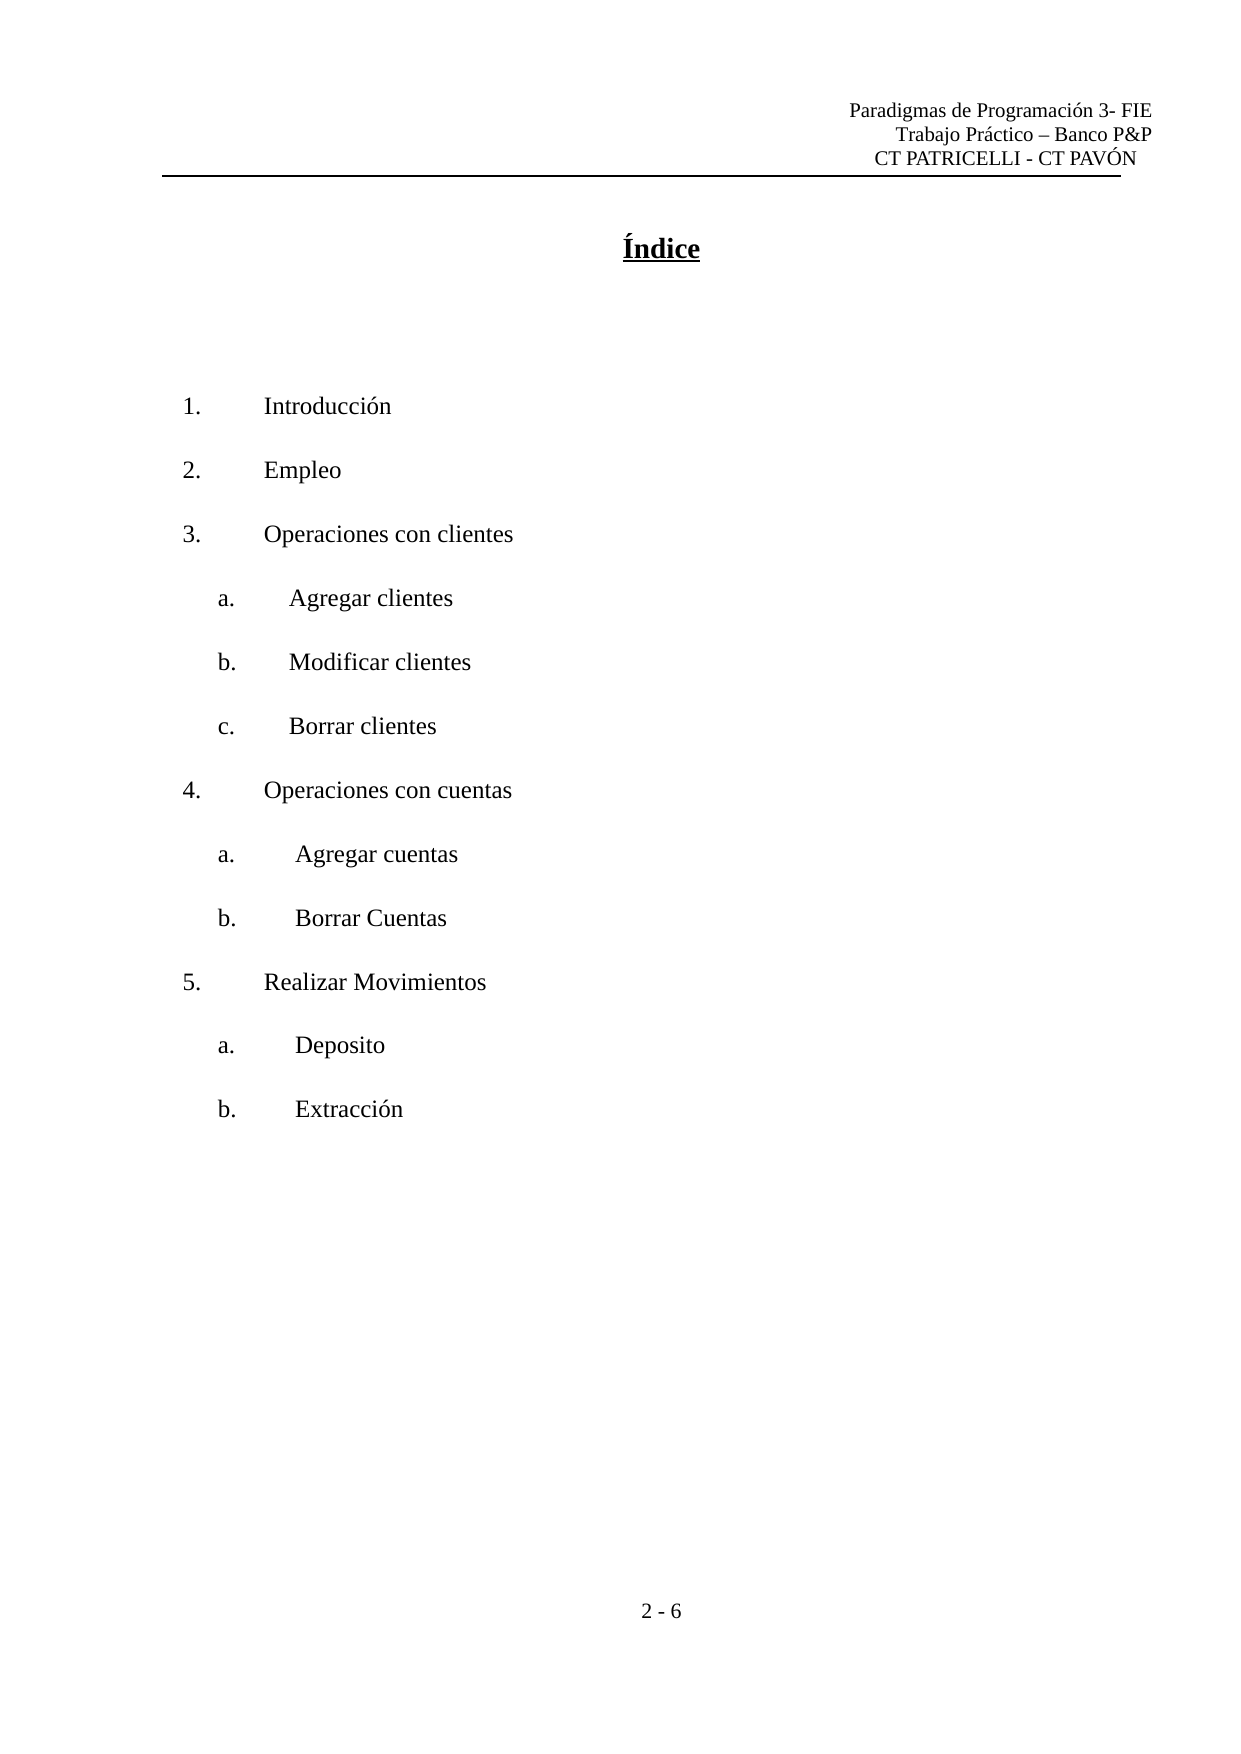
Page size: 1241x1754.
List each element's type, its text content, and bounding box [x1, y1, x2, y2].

table_cell [760, 885, 1015, 949]
table_cell [760, 949, 1015, 1013]
table_cell [760, 437, 1015, 501]
table_cell Agregar cuentas [253, 821, 759, 885]
table_cell [1015, 501, 1091, 565]
table_cell [1015, 693, 1091, 757]
table_cell [760, 501, 1015, 565]
table_cell a. [171, 1013, 252, 1077]
table_cell [760, 821, 1015, 885]
table_cell [760, 1013, 1015, 1077]
table_cell c. [171, 693, 252, 757]
table_cell [1015, 565, 1091, 629]
table_cell Operaciones con cuentas [253, 757, 759, 821]
table_cell [1015, 949, 1091, 1013]
subtitle Índice [170, 231, 1152, 264]
table_cell b. [171, 885, 252, 949]
table_cell 5. [171, 949, 252, 1013]
table_cell [760, 1077, 1015, 1141]
table_cell [760, 629, 1015, 693]
table_cell 3. [171, 501, 252, 565]
table_cell b. [171, 1077, 252, 1141]
table_cell [1015, 757, 1091, 821]
table_cell Modificar clientes [253, 629, 759, 693]
table_cell [1015, 1013, 1091, 1077]
table_cell Realizar Movimientos [253, 949, 759, 1013]
table_cell Borrar Cuentas [253, 885, 759, 949]
table_header Introducción [253, 373, 759, 437]
table_cell Agregar clientes [253, 565, 759, 629]
table_header [760, 373, 1015, 437]
table_cell a. [171, 565, 252, 629]
table_cell [760, 757, 1015, 821]
table_cell [760, 565, 1015, 629]
table_cell Empleo [253, 437, 759, 501]
table_cell [1015, 629, 1091, 693]
table_cell a. [171, 821, 252, 885]
table_cell Operaciones con clientes [253, 501, 759, 565]
table_cell b. [171, 629, 252, 693]
table_cell Extracción [253, 1077, 759, 1141]
table_cell Deposito [253, 1013, 759, 1077]
table_cell 2. [171, 437, 252, 501]
table_cell [1015, 1077, 1091, 1141]
table_cell Borrar clientes [253, 693, 759, 757]
table_cell [1015, 885, 1091, 949]
table_cell [760, 693, 1015, 757]
table_cell [1015, 821, 1091, 885]
table_header [1015, 373, 1091, 437]
table_cell [1015, 437, 1091, 501]
table_header 1. [171, 373, 252, 437]
table_cell 4. [171, 757, 252, 821]
